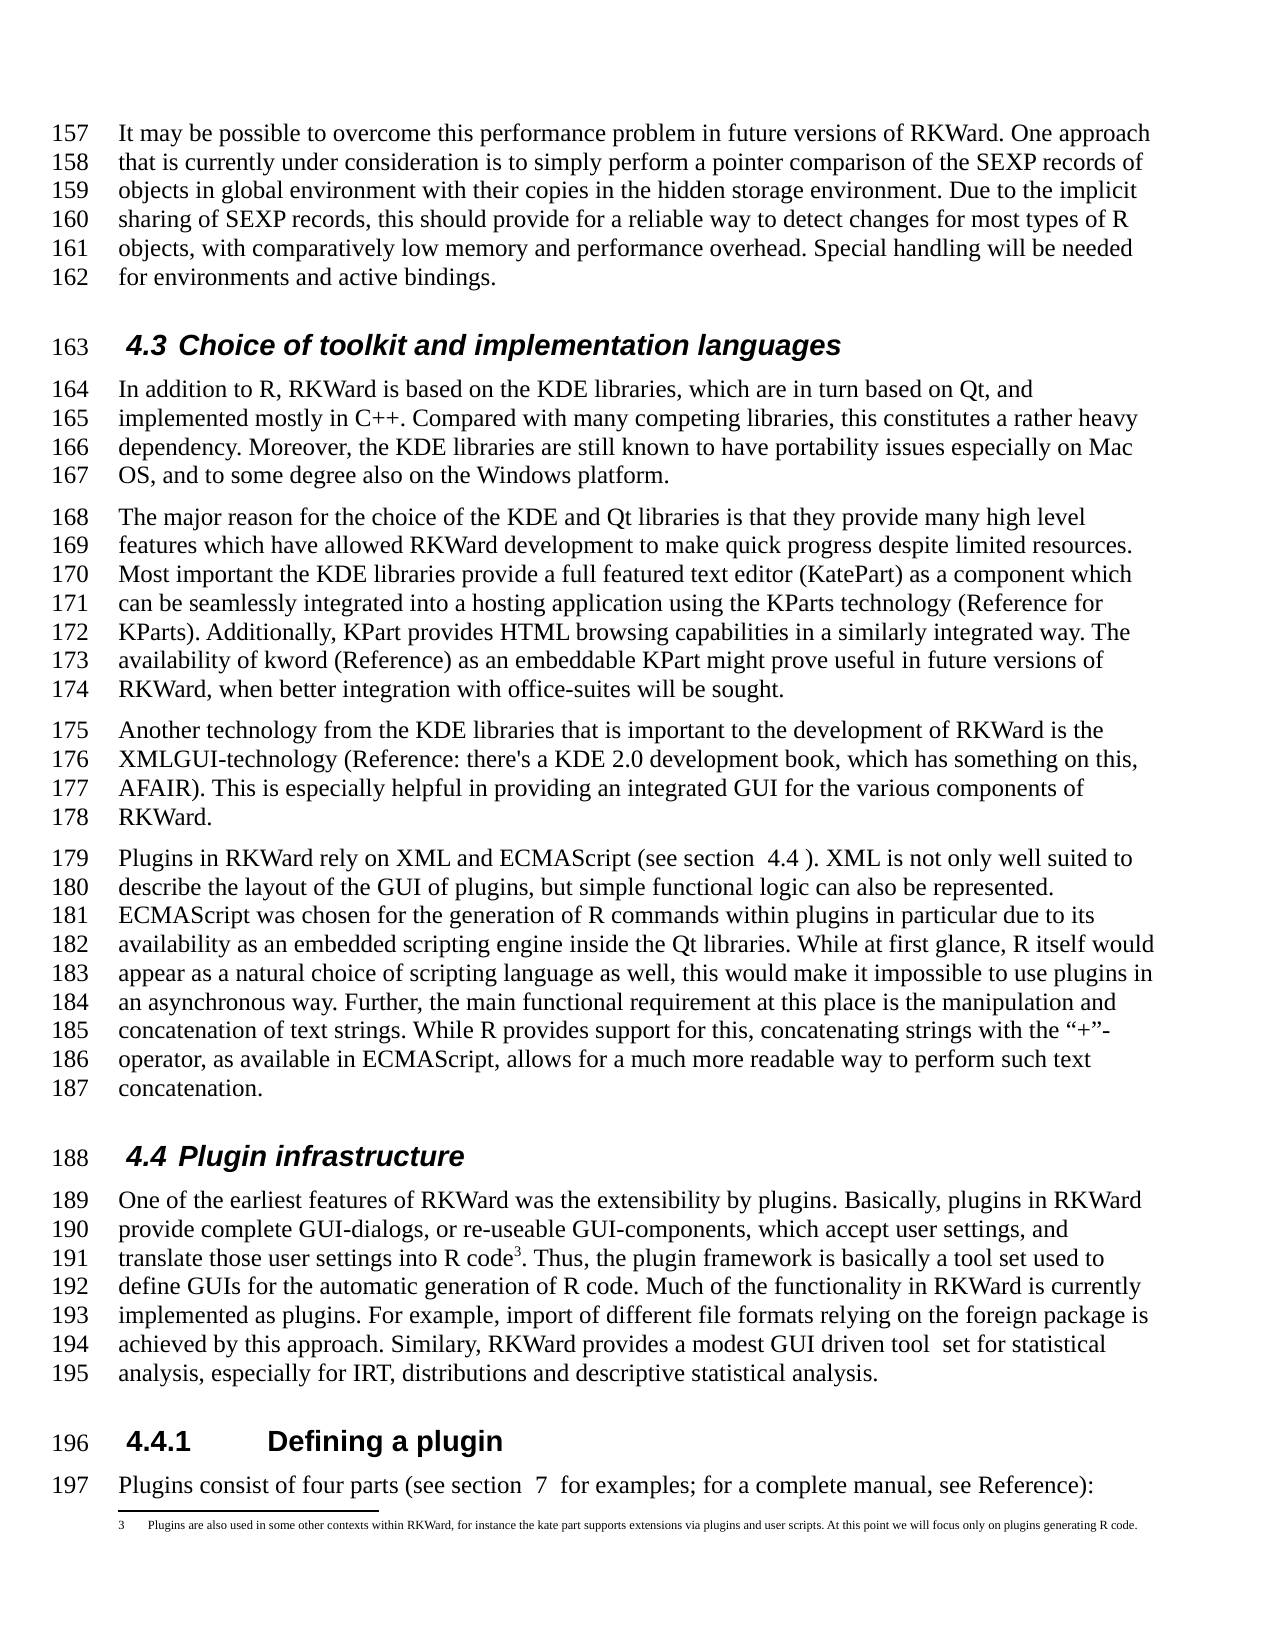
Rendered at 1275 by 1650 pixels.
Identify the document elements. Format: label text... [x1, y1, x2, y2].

subtitle Defining a plugin [118, 1424, 1157, 1457]
text The major reason for the choice of the KDE and Qt libraries is that they provide many high level features which have allowed RKWard development to make quick progress despite limited resources. Most important the KDE libraries provide a full featured text editor (KatePart) as a component which can be seamlessly integrated into a hosting application using the KParts technology (Reference for KParts). Additionally, KPart provides HTML browsing capabilities in a similarly integrated way. The availability of kword (Reference) as an embeddable KPart might prove useful in future versions of RKWard, when better integration with office-suites will be sought. [118, 502, 1157, 703]
text Another technology from the KDE libraries that is important to the development of RKWard is the XMLGUI-technology (Reference: there's a KDE 2.0 development book, which has something on this, AFAIR). This is especially helpful in providing an integrated GUI for the various components of RKWard. [118, 715, 1157, 830]
text Plugins consist of four parts (see section 7 for examples; for a complete manual, see Reference): [118, 1470, 1157, 1499]
subtitle Choice of toolkit and implementation languages [118, 328, 1157, 362]
text In addition to R, RKWard is based on the KDE libraries, which are in turn based on Qt, and implemented mostly in C++. Compared with many competing libraries, this constitutes a rather heavy dependency. Moreover, the KDE libraries are still known to have portability issues especially on Mac OS, and to some degree also on the Windows platform. [118, 374, 1157, 489]
subtitle Plugin infrastructure [118, 1139, 1157, 1173]
text Plugins in RKWard rely on XML and ECMAScript (see section 4.4 ). XML is not only well suited to describe the layout of the GUI of plugins, but simple functional logic can also be represented. ECMAScript was chosen for the generation of R commands within plugins in particular due to its availability as an embedded scripting engine inside the Qt libraries. While at first glance, R itself would appear as a natural choice of scripting language as well, this would make it impossible to use plugins in an asynchronous way. Further, the main functional requirement at this place is the manipulation and concatenation of text strings. While R provides support for this, concatenating strings with the “+”-operator, as available in ECMAScript, allows for a much more readable way to perform such text concatenation. [118, 843, 1157, 1102]
text It may be possible to overcome this performance problem in future versions of RKWard. One approach that is currently under consideration is to simply perform a pointer comparison of the SEXP records of objects in global environment with their copies in the hidden storage environment. Due to the implicit sharing of SEXP records, this should provide for a reliable way to detect changes for most types of R objects, with comparatively low memory and performance overhead. Special handling will be needed for environments and active bindings. [118, 118, 1157, 291]
text Plugins are also used in some other contexts within RKWard, for instance the kate part supports extensions via plugins and user scripts. At this point we will focus only on plugins generating R code. [118, 1517, 1157, 1532]
text One of the earliest features of RKWard was the extensibility by plugins. Basically, plugins in RKWard provide complete GUI-dialogs, or re-useable GUI-components, which accept user settings, and translate those user settings into R code. Thus, the plugin framework is basically a tool set used to define GUIs for the automatic generation of R code. Much of the functionality in RKWard is currently implemented as plugins. For example, import of different file formats relying on the foreign package is achieved by this approach. Similary, RKWard provides a modest GUI driven tool set for statistical analysis, especially for IRT, distributions and descriptive statistical analysis. [118, 1185, 1157, 1386]
